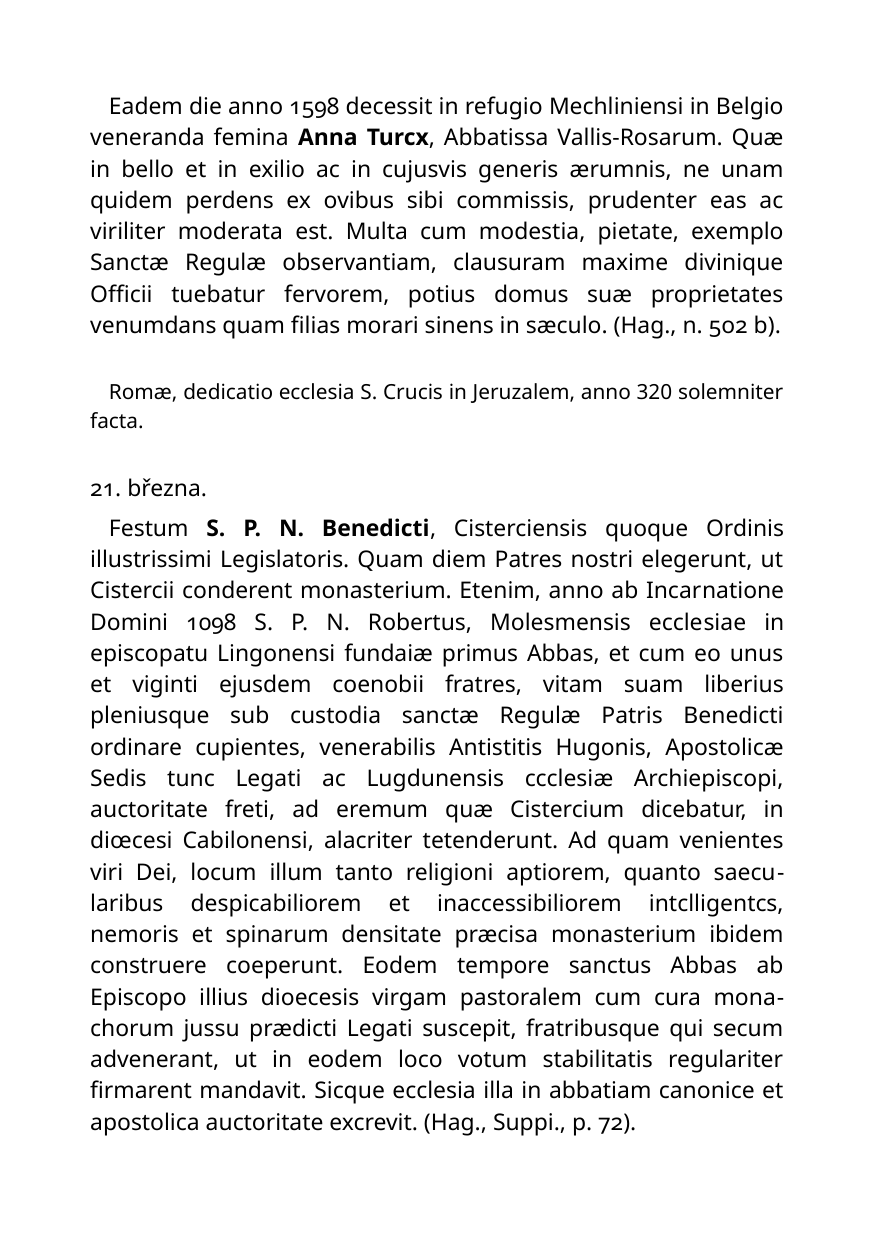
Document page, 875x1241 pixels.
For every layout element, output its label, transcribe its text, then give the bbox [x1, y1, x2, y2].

text 21. března. [90, 471, 784, 503]
text Romæ, dedicatio ecclesia S. Crucis in Jeruzalem, anno 320 solemniter facta. [90, 377, 784, 434]
text Festum S. P. N. Benedicti, Cisterciensis quoque Ordinis illustrissimi Legislatoris. Quam diem Patres nostri elegerunt, ut Cistercii conderent monasterium. Etenim, anno ab Incar­natione Domini 1098 S. P. N. Robertus, Molesmensis eccle­siae in episcopatu Lingonensi fundaiæ primus Abbas, et cum eo unus et viginti ejusdem coenobii fratres, vitam suam liberius pleniusque sub custodia sanctæ Regulæ Patris Benedicti ordinare cupientes, venerabilis Antistitis Hugonis, Apostolicæ Sedis tunc Legati ac Lugdunensis ccclesiæ Archiepiscopi, auctoritate freti, ad eremum quæ Cistercium dicebatur, in diœcesi Cabilonensi, alacriter tetenderunt. Ad quam venientes viri Dei, locum illum tanto religioni aptiorem, quanto saecu­laribus despicabiliorem et inaccessibiliorem intclligentcs, nemoris et spinarum densitate præcisa monasterium ibidem construere coeperunt. Eodem tempore sanctus Abbas ab Episcopo illius dioecesis virgam pastoralem cum cura mona­chorum jussu prædicti Legati suscepit, fratribusque qui secum advenerant, ut in eodem loco votum stabilitatis regulariter firmarent mandavit. Sicque ecclesia illa in abbatiam canonice et apostolica auctoritate excrevit. (Hag., Suppi., p. 72). [90, 512, 784, 1137]
text Eadem die anno 1598 decessit in refugio Mechliniensi in Belgio veneranda femina Anna Turcx, Abbatissa Vallis-Rosarum. Quæ in bello et in exilio ac in cujusvis generis ærumnis, ne unam quidem perdens ex ovibus sibi commissis, prudenter eas ac viriliter moderata est. Multa cum modestia, pietate, exemplo Sanctæ Regulæ observantiam, clausuram maxime divinique Officii tuebatur fervorem, potius domus suæ proprietates venumdans quam filias morari sinens in sæculo. (Hag., n. 5o2 b). [90, 90, 784, 340]
